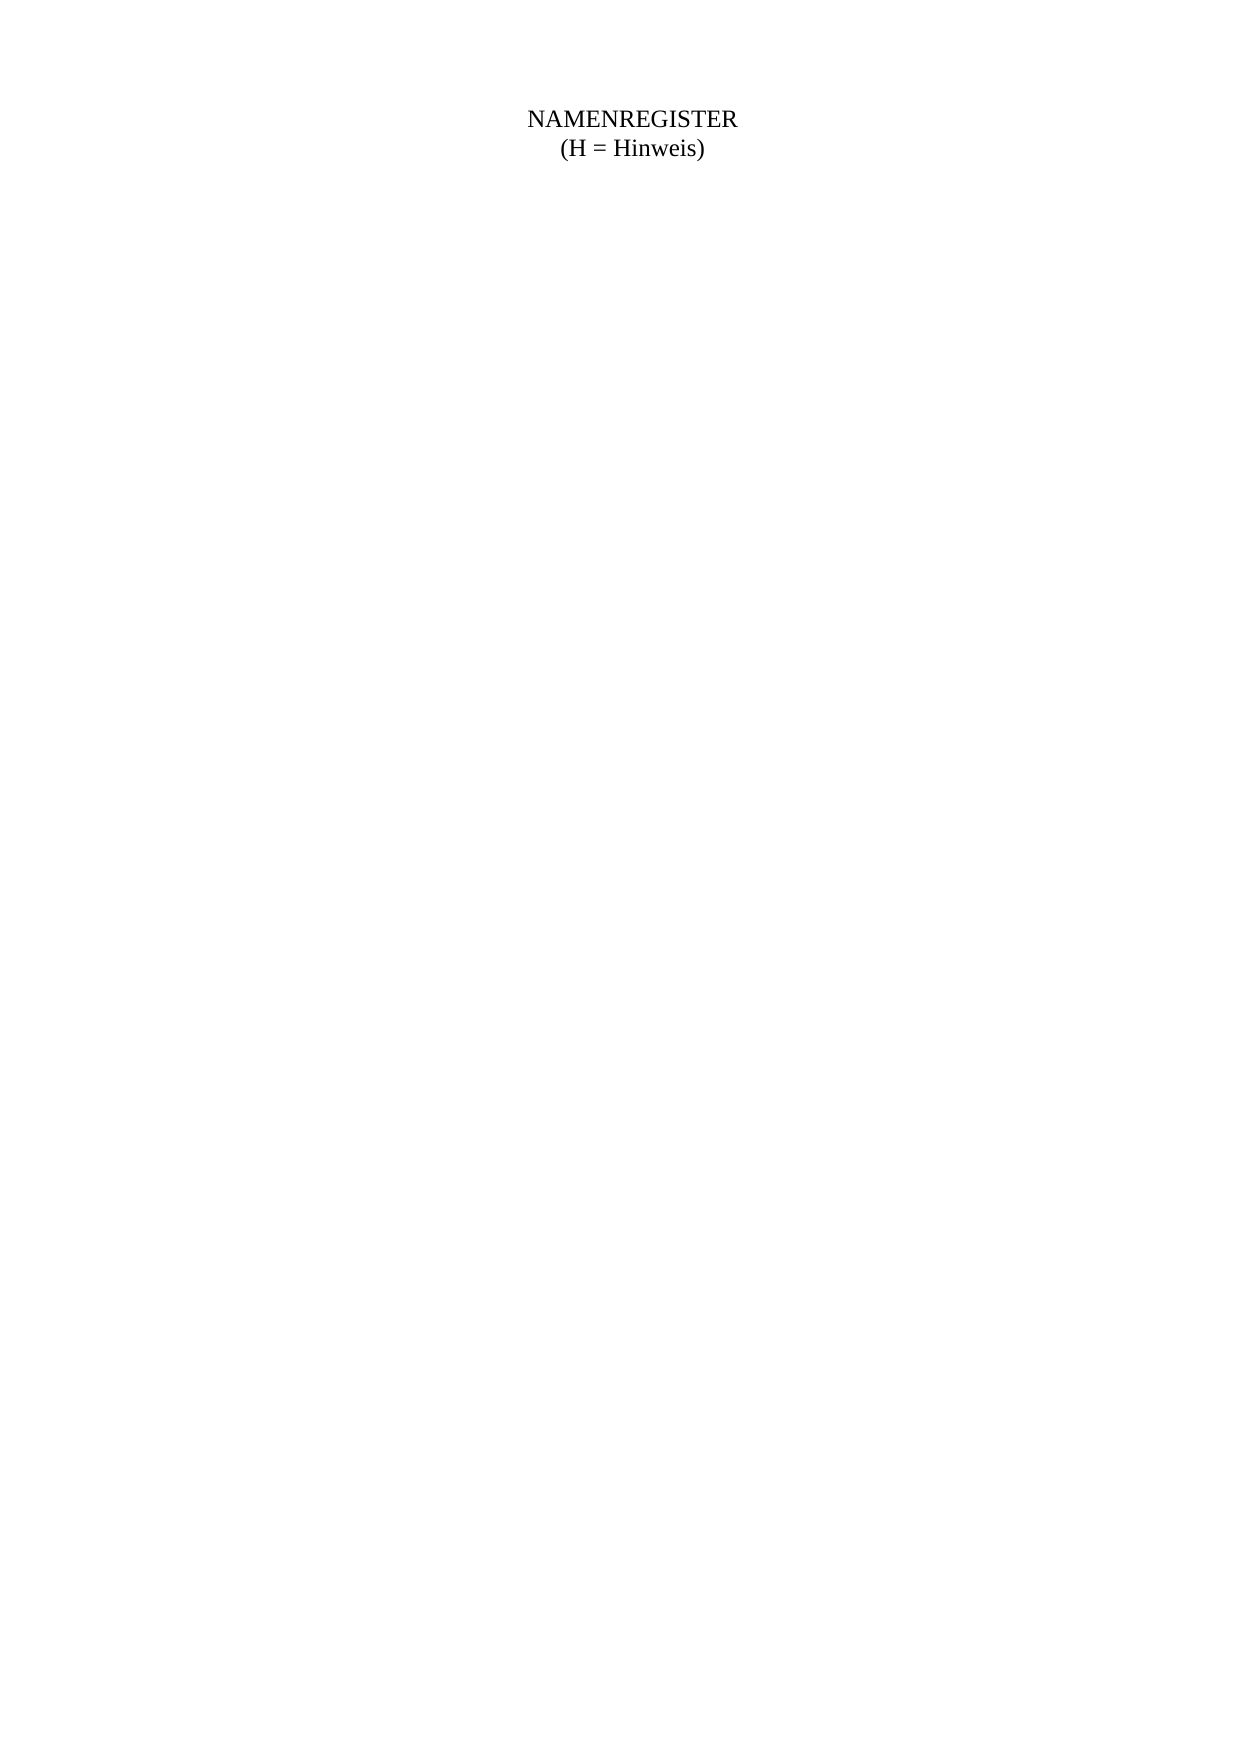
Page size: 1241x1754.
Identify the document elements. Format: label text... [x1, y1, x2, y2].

text NAMENREGISTER (H = Hinweis) [180, 104, 1085, 162]
